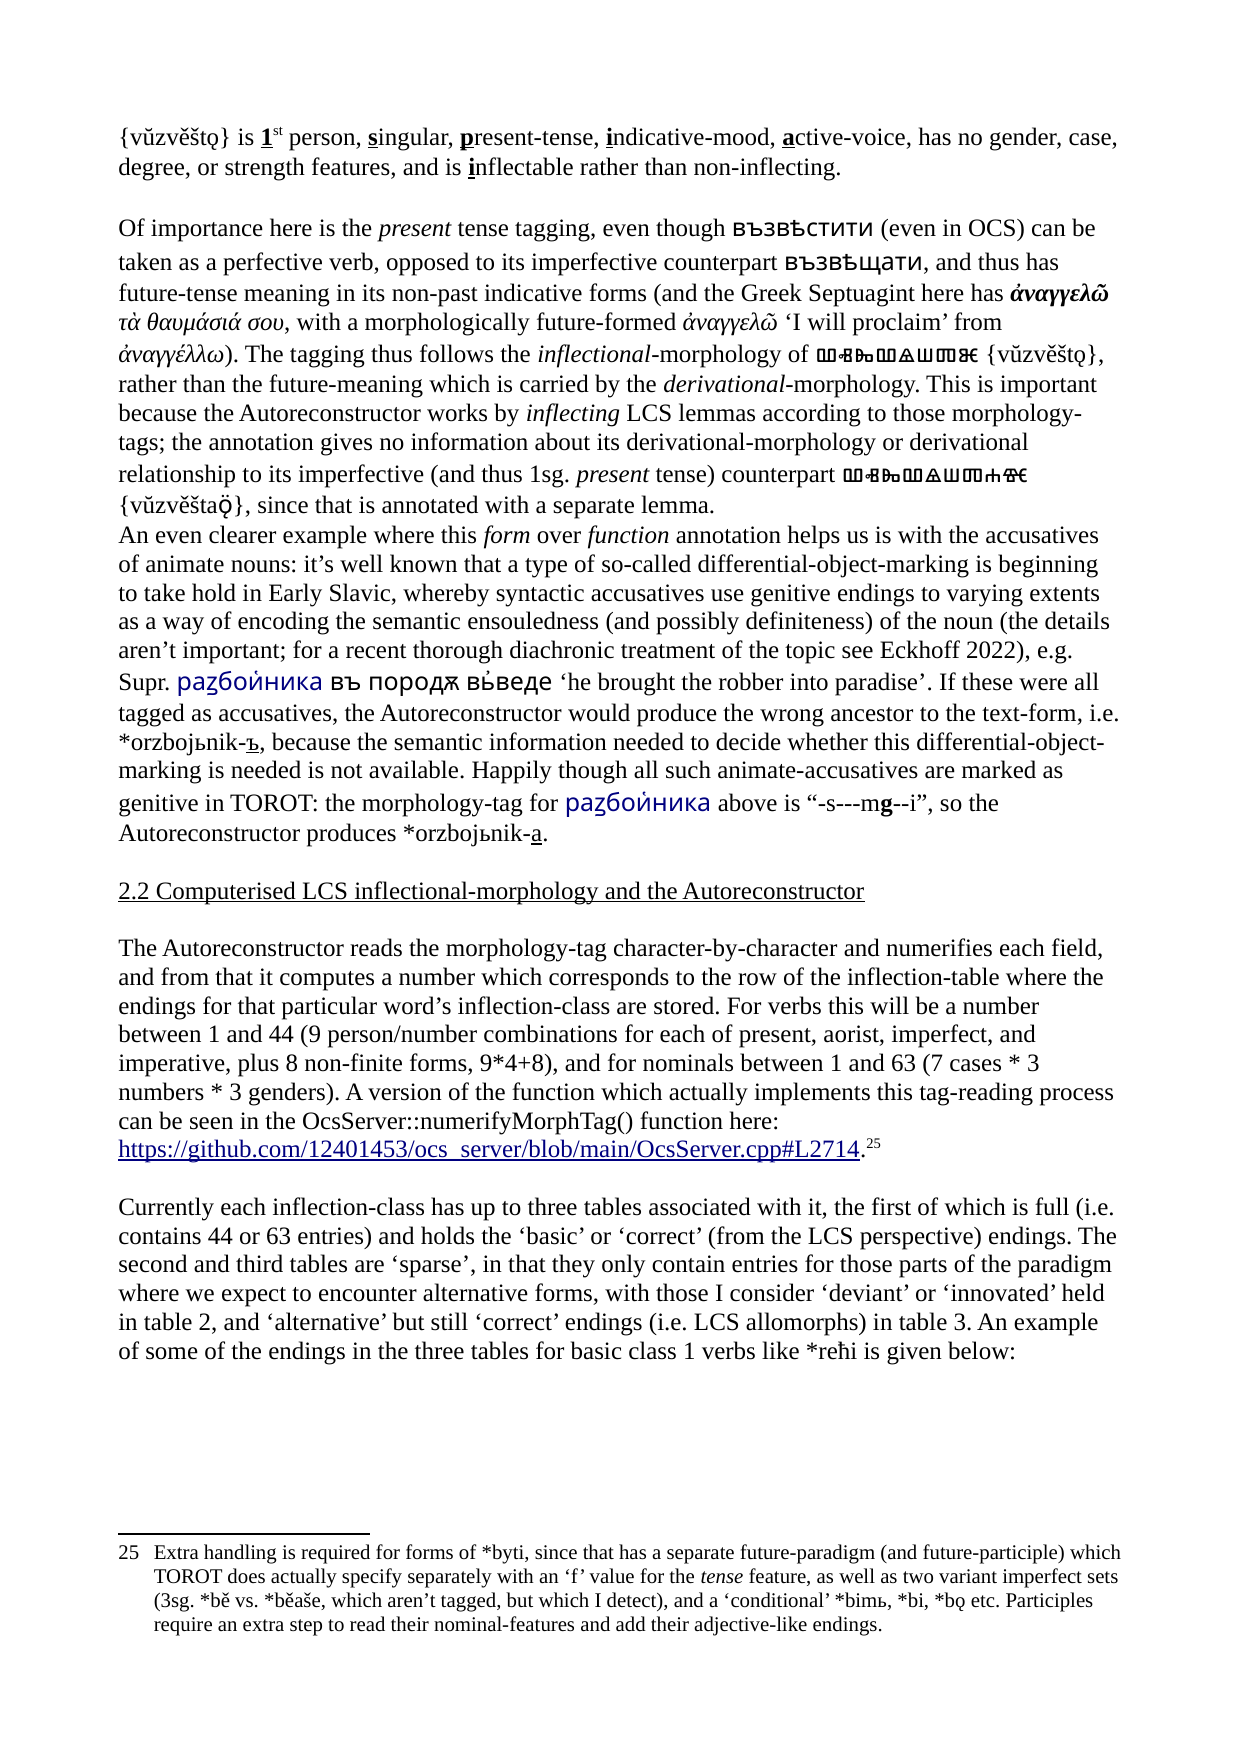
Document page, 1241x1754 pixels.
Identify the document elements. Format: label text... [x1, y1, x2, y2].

text Extra handling is required for forms of *byti, since that has a separate future-paradigm (and future-participle) which TOROT does actually specify separately with an ‘f’ value for the tense feature, as well as two variant imperfect sets (3sg. *bě vs. *běaše, which aren’t tagged, but which I detect), and a ‘conditional’ *bimь, *bi, *bǫ etc. Participles require an extra step to read their nominal-features and add their adjective-like endings. [118, 1539, 1122, 1636]
text The Autoreconstructor reads the morphology-tag character-by-character and numerifies each field, and from that it computes a number which corresponds to the row of the inflection-table where the endings for that particular word’s inflection-class are stored. For verbs this will be a number between 1 and 44 (9 person/number combinations for each of present, aorist, imperfect, and imperative, plus 8 non-finite forms, 9*4+8), and for nominals between 1 and 63 (7 cases * 3 numbers * 3 genders). A version of the function which actually implements this tag-reading process can be seen in the OcsServer::numerifyMorphTag() function here: https://github.com/12401453/ocs_server/blob/main/OcsServer.cpp#L2714. [118, 933, 1122, 1163]
text An even clearer example where this form over function annotation helps us is with the accusatives of animate nouns: it’s well known that a type of so-called differential-object-marking is beginning to take hold in Early Slavic, whereby syntactic accusatives use genitive endings to varying extents as a way of encoding the semantic ensouledness (and possibly definiteness) of the noun (the details aren’t important; for a recent thorough diachronic treatment of the topic see Eckhoff 2022), e.g. Supr. раꙁбои҅ника въ породѫ вь҆веде ‘he brought the robber into paradise’. If these were all tagged as accusatives, the Autoreconstructor would produce the wrong ancestor to the text-form, i.e. *orzbojьnik‑ъ, because the semantic information needed to decide whether this differential-object-marking is needed is not available. Happily though all such animate-accusatives are marked as genitive in TOROT: the morphology-tag for раꙁбои҅ника above is “-s---mg--i”, so the Autoreconstructor produces *orzbojьnik‑a. [118, 520, 1122, 847]
text Of importance here is the present tense tagging, even though възвѣстити (even in OCS) can be taken as a perfective verb, opposed to its imperfective counterpart възвѣщати, and thus has future-tense meaning in its non-past indicative forms (and the Greek Septuagint here has ἀναγγελῶ τὰ θαυμάσιά σου, with a morphologically future-formed ἀναγγελῶ ‘I will proclaim’ from ἀναγγέλλω). The tagging thus follows the inflectional-morphology of ⰲⱏⰸⰲⱑⱎⱅⱘ {vŭzvěštǫ}, rather than the future-meaning which is carried by the derivational­-morphology. This is important because the Autoreconstructor works by inflecting LCS lemmas according to those morphology-tags; the annotation gives no information about its derivational-morphology or derivational relationship to its imperfective (and thus 1sg. present tense) counterpart ⰲⱏⰸⰲⱑⱎⱅⰰⱙ {vŭzvěštaǫ̈}, since that is annotated with a separate lemma. [118, 210, 1122, 520]
text 2.2 Computerised LCS inflectional-morphology and the Autoreconstructor [118, 876, 1122, 904]
text {vŭzvěštǫ} is 1st person, singular, present-tense, indicative-mood, active-voice, has no gender, case, degree, or strength features, and is inflectable rather than non-inflecting. [118, 118, 1122, 181]
text Currently each inflection-class has up to three tables associated with it, the first of which is full (i.e. contains 44 or 63 entries) and holds the ‘basic’ or ‘correct’ (from the LCS perspective) endings. The second and third tables are ‘sparse’, in that they only contain entries for those parts of the paradigm where we expect to encounter alternative forms, with those I consider ‘deviant’ or ‘innovated’ held in table 2, and ‘alternative’ but still ‘correct’ endings (i.e. LCS allomorphs) in table 3. An example of some of the endings in the three tables for basic class 1 verbs like *reћi is given below: [118, 1192, 1122, 1364]
